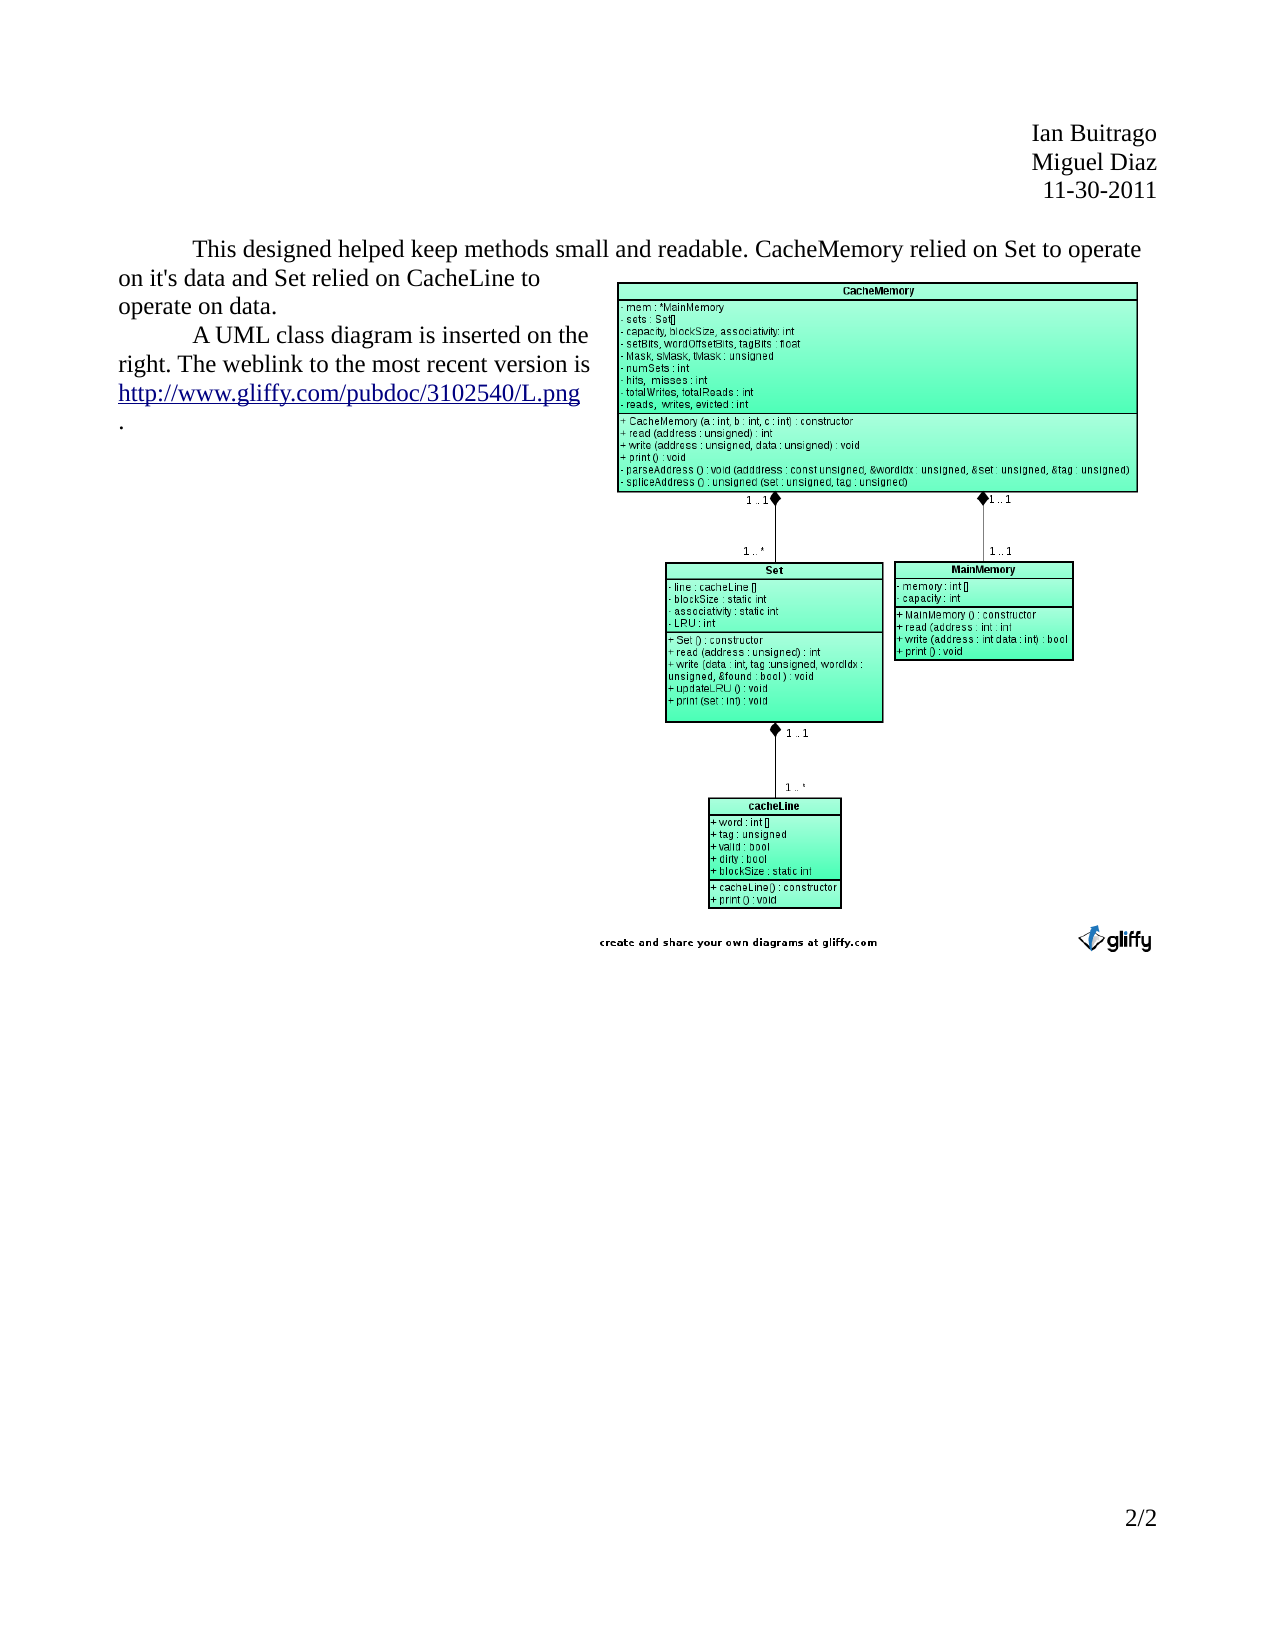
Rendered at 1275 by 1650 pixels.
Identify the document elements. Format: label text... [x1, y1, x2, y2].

picture [590, 268, 1157, 956]
text This designed helped keep methods small and readable. CacheMemory relied on Set to operate on it's data and Set relied on CacheLine to operate on data. [118, 234, 1157, 320]
text A UML class diagram is inserted on the right. The weblink to the most recent version is http://www.gliffy.com/pubdoc/3102540/L.png . [118, 320, 590, 435]
